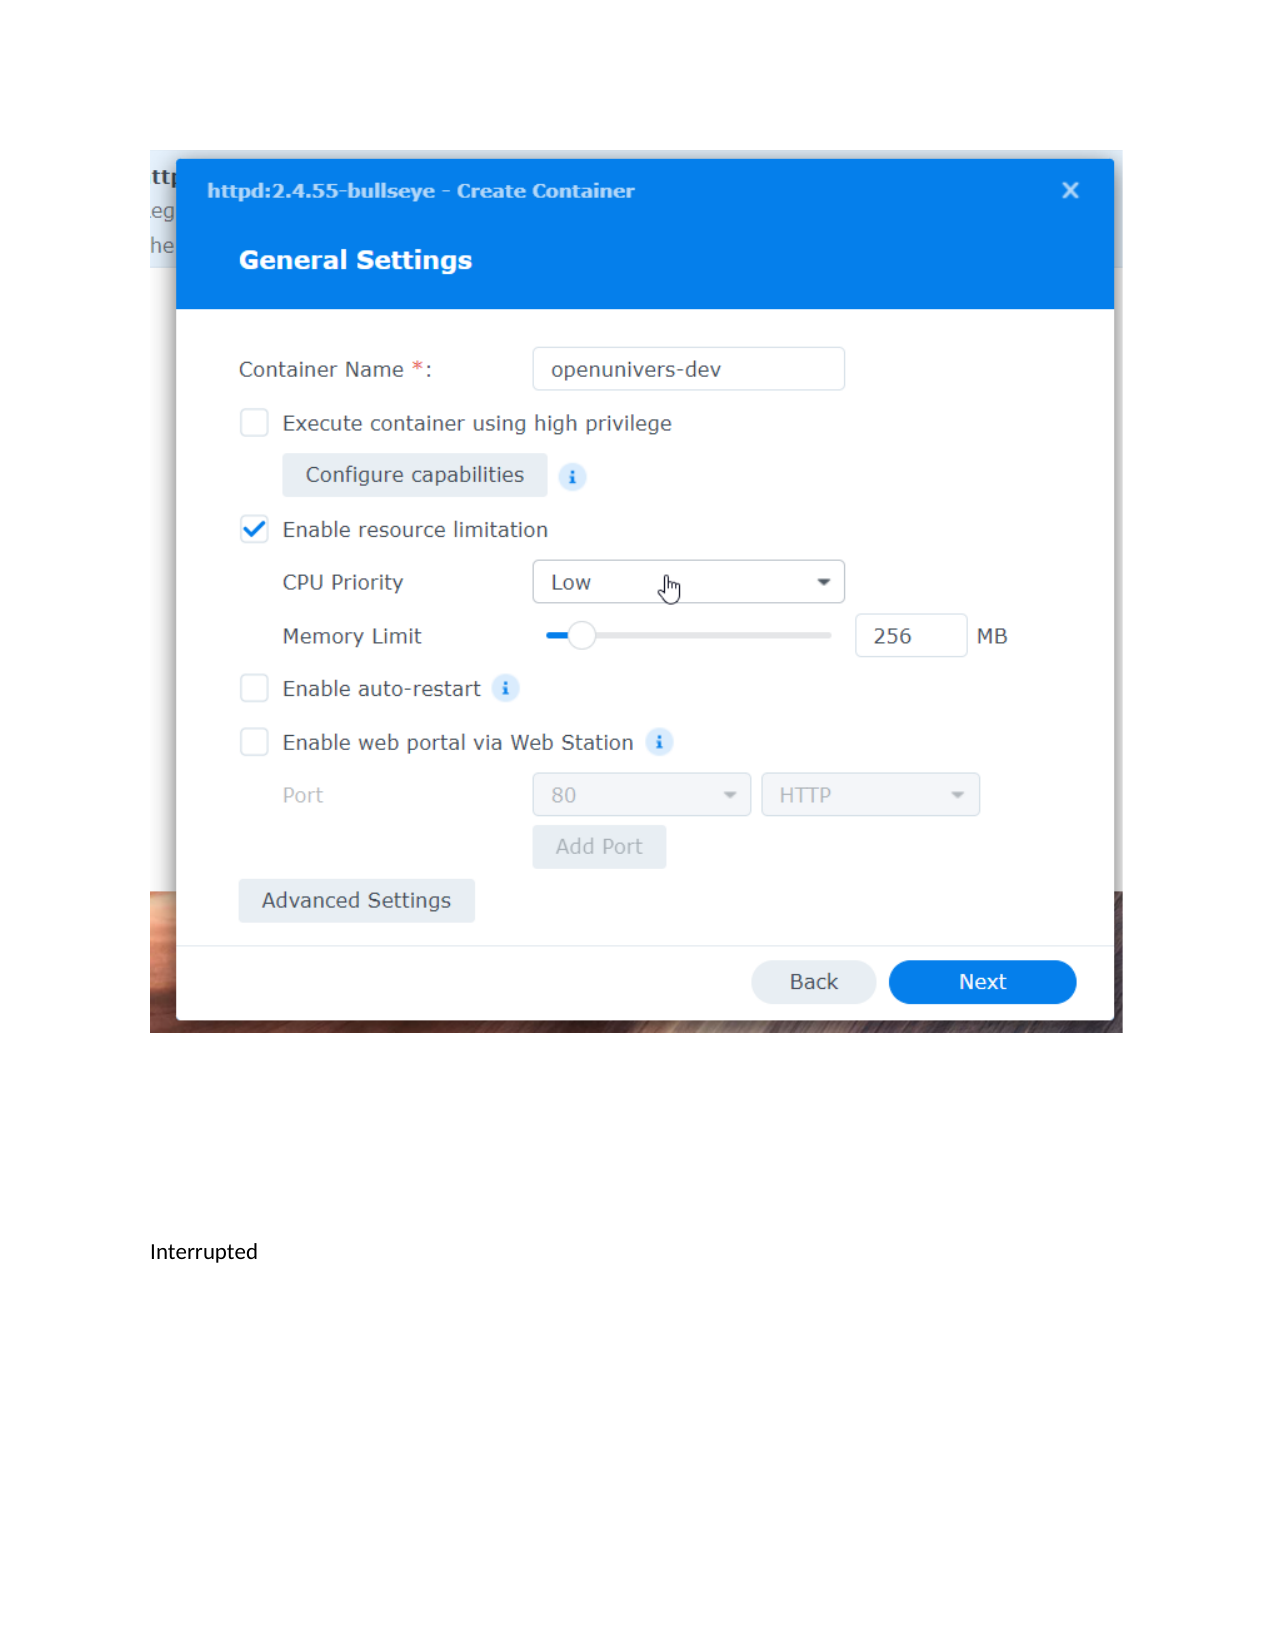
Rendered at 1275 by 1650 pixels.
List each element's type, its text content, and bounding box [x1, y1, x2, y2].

text Interrupted [150, 1237, 1125, 1265]
